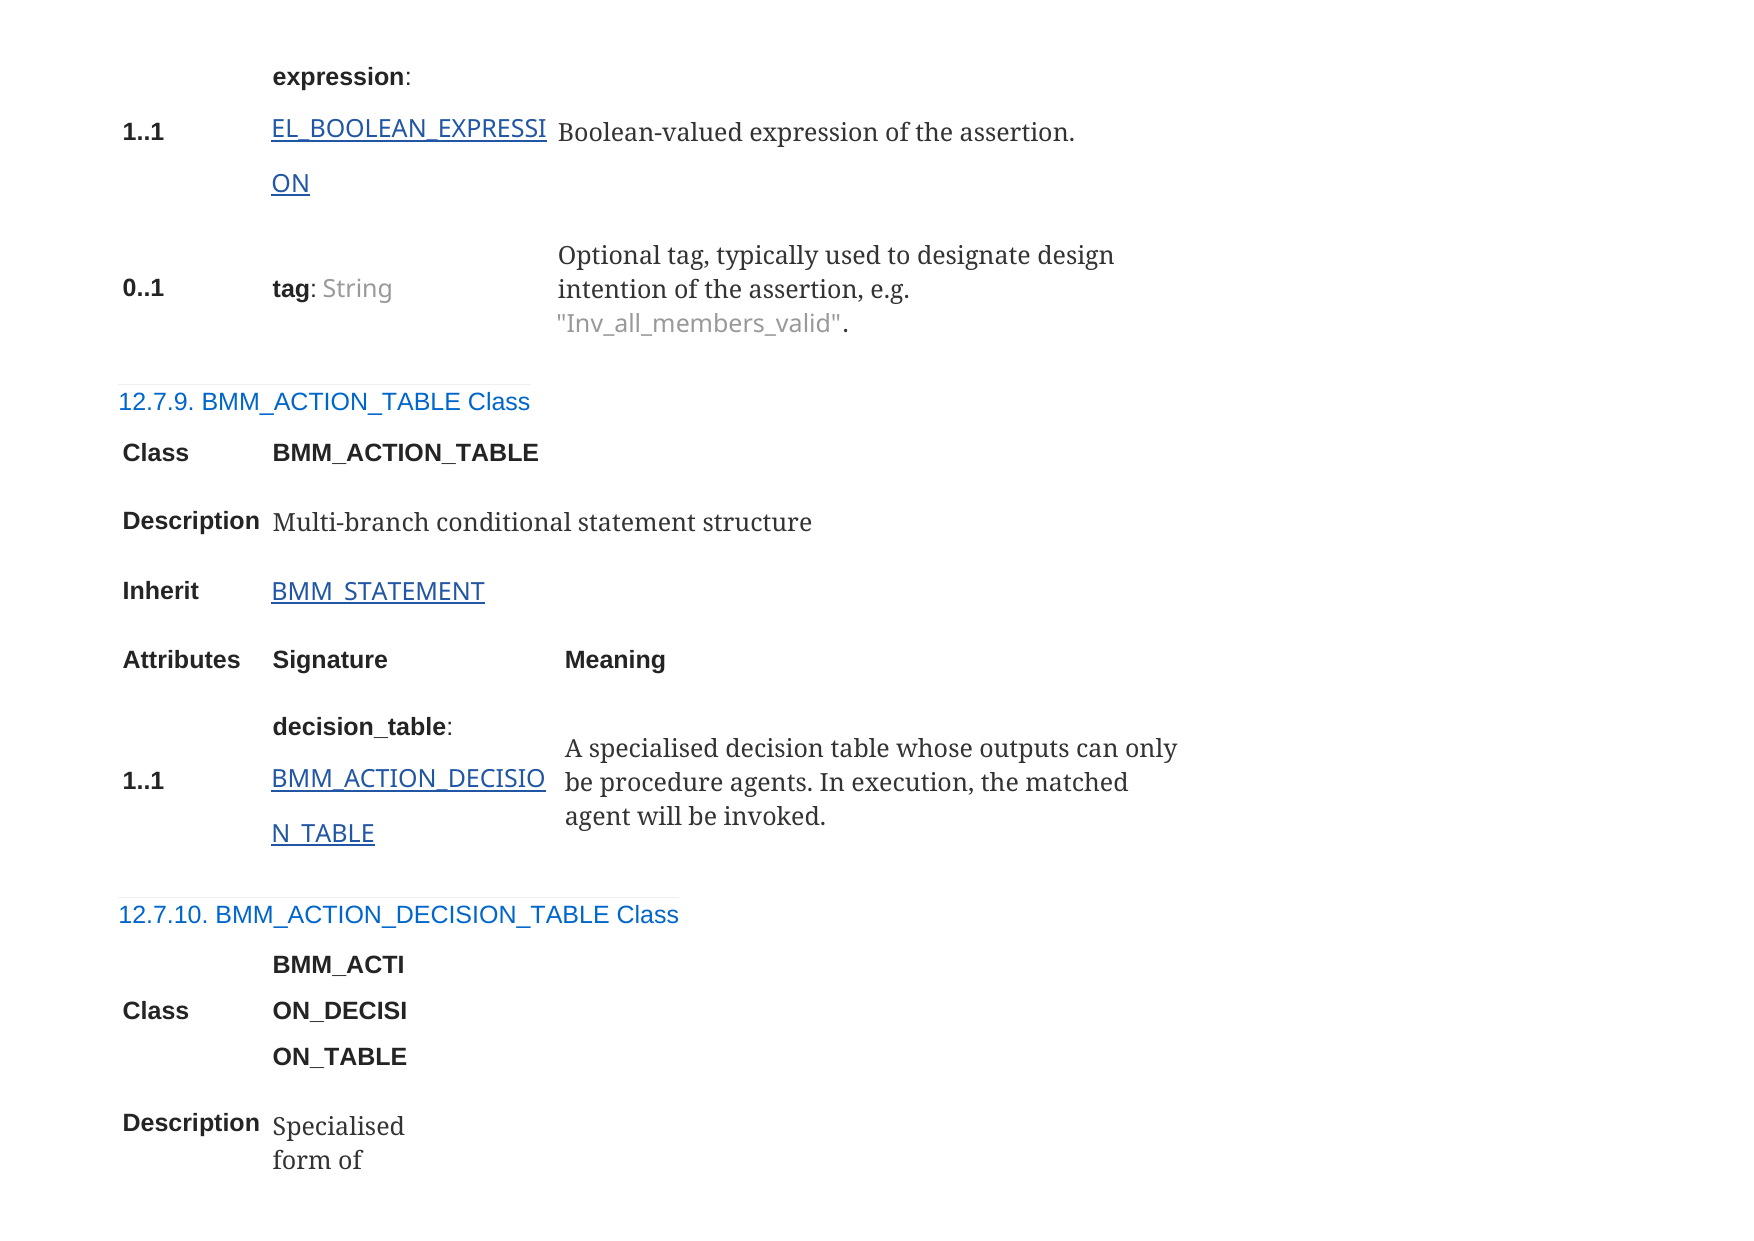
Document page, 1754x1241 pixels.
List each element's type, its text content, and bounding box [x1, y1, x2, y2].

table_cell 0..1 [118, 234, 268, 372]
table_cell decision_table: BMM_ACTION_DECISION_TABLE [268, 709, 560, 884]
table_header Class [118, 435, 268, 501]
table_cell tag: String [268, 234, 553, 372]
table_cell Description [118, 501, 268, 571]
table_cell Multi-branch conditional statement structure [268, 501, 1181, 571]
table_cell Attributes [118, 643, 268, 709]
table_header BMM_ACTION_TABLE [268, 435, 1181, 501]
table_cell 1..1 [118, 709, 268, 884]
table_cell Boolean-valued expression of the assertion. [553, 59, 1181, 234]
table_cell Optional tag, typically used to designate design intention of the assertion, e.g. "Inv_all_members_valid". [553, 234, 1181, 372]
subtitle 12.7.9. BMM_ACTION_TABLE Class [118, 384, 1695, 416]
table_cell Specialised form of Decision Table that allows only procedure call agents (lambdas) as the result of branches. [268, 1105, 420, 1179]
table_header BMM_ACTION_DECISION_TABLE [268, 947, 420, 1105]
table_cell Meaning [560, 643, 1181, 709]
table_cell Signature [268, 643, 560, 709]
table_cell A specialised decision table whose outputs can only be procedure agents. In execution, the matched agent will be invoked. [560, 709, 1181, 884]
table_cell Inherit [118, 571, 268, 642]
table_cell BMM_STATEMENT [268, 571, 1181, 642]
subtitle 12.7.10. BMM_ACTION_DECISION_TABLE Class [118, 897, 1695, 928]
table_header Class [118, 947, 268, 1105]
table_cell Description [118, 1105, 268, 1179]
table_cell 1..1 [118, 59, 268, 234]
table_cell expression: EL_BOOLEAN_EXPRESSION [268, 59, 553, 234]
